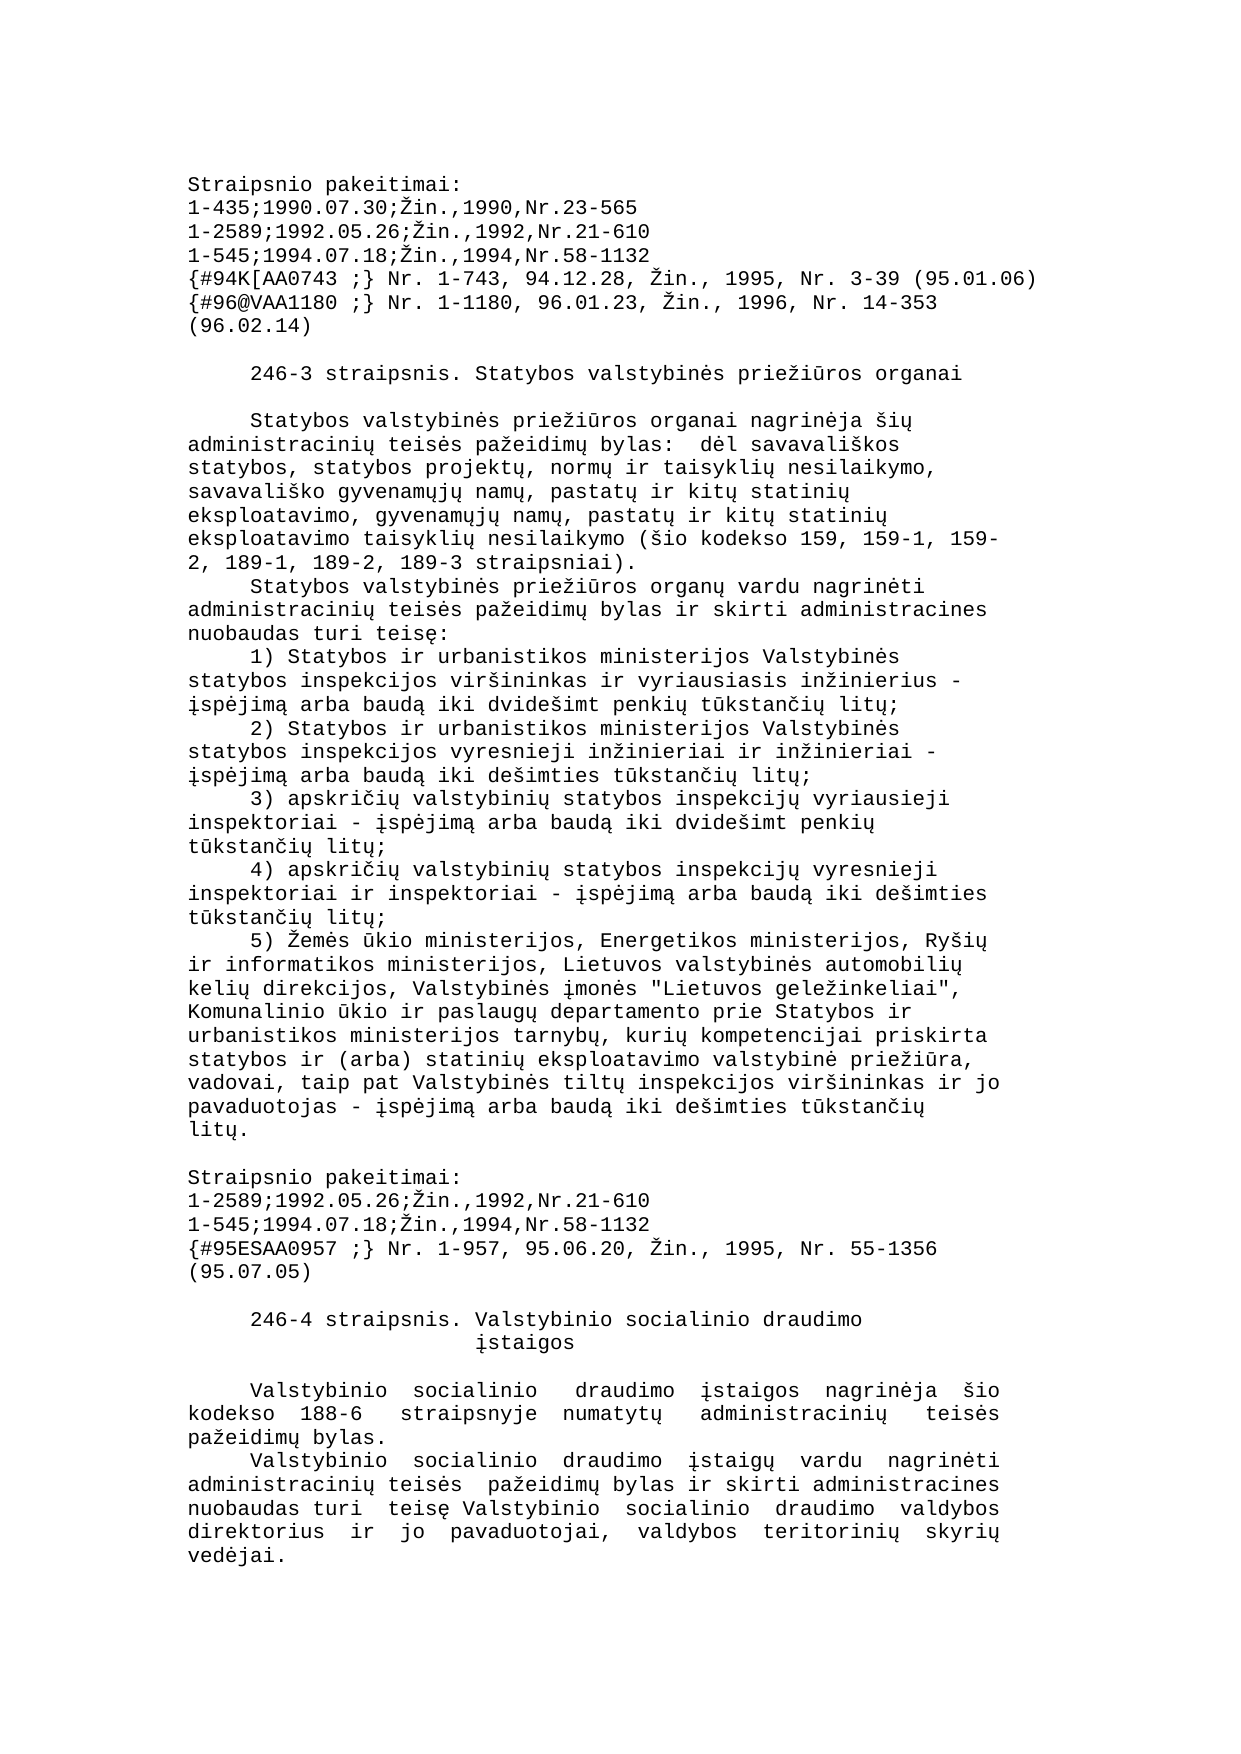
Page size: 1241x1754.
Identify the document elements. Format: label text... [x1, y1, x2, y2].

text {#94K[AA0743 ;} Nr. 1-743, 94.12.28, Žin., 1995, Nr. 3-39 (95.01.06) [187, 268, 1053, 292]
text 246-4 straipsnis. Valstybinio socialinio draudimo [187, 1309, 1053, 1332]
text administracinių teisės pažeidimų bylas ir skirti administracines [187, 599, 1053, 623]
text administracinių teisės pažeidimų bylas: dėl savavališkos [187, 434, 1053, 457]
text Statybos valstybinės priežiūros organų vardu nagrinėti [187, 576, 1053, 599]
text kodekso 188-6 straipsnyje numatytų administracinių teisės [187, 1403, 1053, 1427]
text 1-2589;1992.05.26;Žin.,1992,Nr.21-610 [187, 221, 1053, 244]
text statybos ir (arba) statinių eksploatavimo valstybinė priežiūra, [187, 1048, 1053, 1072]
text administracinių teisės pažeidimų bylas ir skirti administracines [187, 1474, 1053, 1498]
text 1-435;1990.07.30;Žin.,1990,Nr.23-565 [187, 197, 1053, 221]
text 2, 189-1, 189-2, 189-3 straipsniai). [187, 552, 1053, 576]
text 1) Statybos ir urbanistikos ministerijos Valstybinės [187, 647, 1053, 670]
text 5) Žemės ūkio ministerijos, Energetikos ministerijos, Ryšių [187, 930, 1053, 954]
text kelių direkcijos, Valstybinės įmonės "Lietuvos geležinkeliai", [187, 978, 1053, 1001]
text 1-2589;1992.05.26;Žin.,1992,Nr.21-610 [187, 1190, 1053, 1214]
text nuobaudas turi teisę: [187, 623, 1053, 647]
text 1-545;1994.07.18;Žin.,1994,Nr.58-1132 [187, 1214, 1053, 1238]
text inspektoriai - įspėjimą arba baudą iki dvidešimt penkių [187, 812, 1053, 836]
text litų. [187, 1119, 1053, 1143]
text vedėjai. [187, 1545, 1053, 1569]
text eksploatavimo taisyklių nesilaikymo (šio kodekso 159, 159-1, 159- [187, 528, 1053, 552]
text savavališko gyvenamųjų namų, pastatų ir kitų statinių [187, 481, 1053, 505]
text 4) apskričių valstybinių statybos inspekcijų vyresnieji [187, 859, 1053, 883]
text 2) Statybos ir urbanistikos ministerijos Valstybinės [187, 717, 1053, 741]
text eksploatavimo, gyvenamųjų namų, pastatų ir kitų statinių [187, 505, 1053, 528]
text 246-3 straipsnis. Statybos valstybinės priežiūros organai [187, 363, 1053, 386]
text {#95ESAA0957 ;} Nr. 1-957, 95.06.20, Žin., 1995, Nr. 55-1356 (95.07.05) [187, 1238, 1053, 1285]
text 3) apskričių valstybinių statybos inspekcijų vyriausieji [187, 788, 1053, 812]
text Straipsnio pakeitimai: [187, 174, 1053, 197]
text įspėjimą arba baudą iki dvidešimt penkių tūkstančių litų; [187, 694, 1053, 717]
text statybos, statybos projektų, normų ir taisyklių nesilaikymo, [187, 457, 1053, 481]
text 1-545;1994.07.18;Žin.,1994,Nr.58-1132 [187, 244, 1053, 268]
text Straipsnio pakeitimai: [187, 1167, 1053, 1190]
text įspėjimą arba baudą iki dešimties tūkstančių litų; [187, 765, 1053, 788]
text pavaduotojas - įspėjimą arba baudą iki dešimties tūkstančių [187, 1096, 1053, 1119]
text įstaigos [187, 1332, 1053, 1356]
text Statybos valstybinės priežiūros organai nagrinėja šių [187, 410, 1053, 434]
text tūkstančių litų; [187, 836, 1053, 859]
text direktorius ir jo pavaduotojai, valdybos teritorinių skyrių [187, 1521, 1053, 1545]
text nuobaudas turi teisę Valstybinio socialinio draudimo valdybos [187, 1498, 1053, 1521]
text Valstybinio socialinio draudimo įstaigos nagrinėja šio [187, 1379, 1053, 1403]
text tūkstančių litų; [187, 907, 1053, 930]
text statybos inspekcijos viršininkas ir vyriausiasis inžinierius - [187, 670, 1053, 694]
text pažeidimų bylas. [187, 1427, 1053, 1451]
text Valstybinio socialinio draudimo įstaigų vardu nagrinėti [187, 1451, 1053, 1474]
text urbanistikos ministerijos tarnybų, kurių kompetencijai priskirta [187, 1025, 1053, 1048]
text statybos inspekcijos vyresnieji inžinieriai ir inžinieriai - [187, 741, 1053, 765]
text ir informatikos ministerijos, Lietuvos valstybinės automobilių [187, 954, 1053, 978]
text {#96@VAA1180 ;} Nr. 1-1180, 96.01.23, Žin., 1996, Nr. 14-353 (96.02.14) [187, 292, 1053, 339]
text inspektoriai ir inspektoriai - įspėjimą arba baudą iki dešimties [187, 883, 1053, 907]
text vadovai, taip pat Valstybinės tiltų inspekcijos viršininkas ir jo [187, 1072, 1053, 1096]
text Komunalinio ūkio ir paslaugų departamento prie Statybos ir [187, 1001, 1053, 1025]
